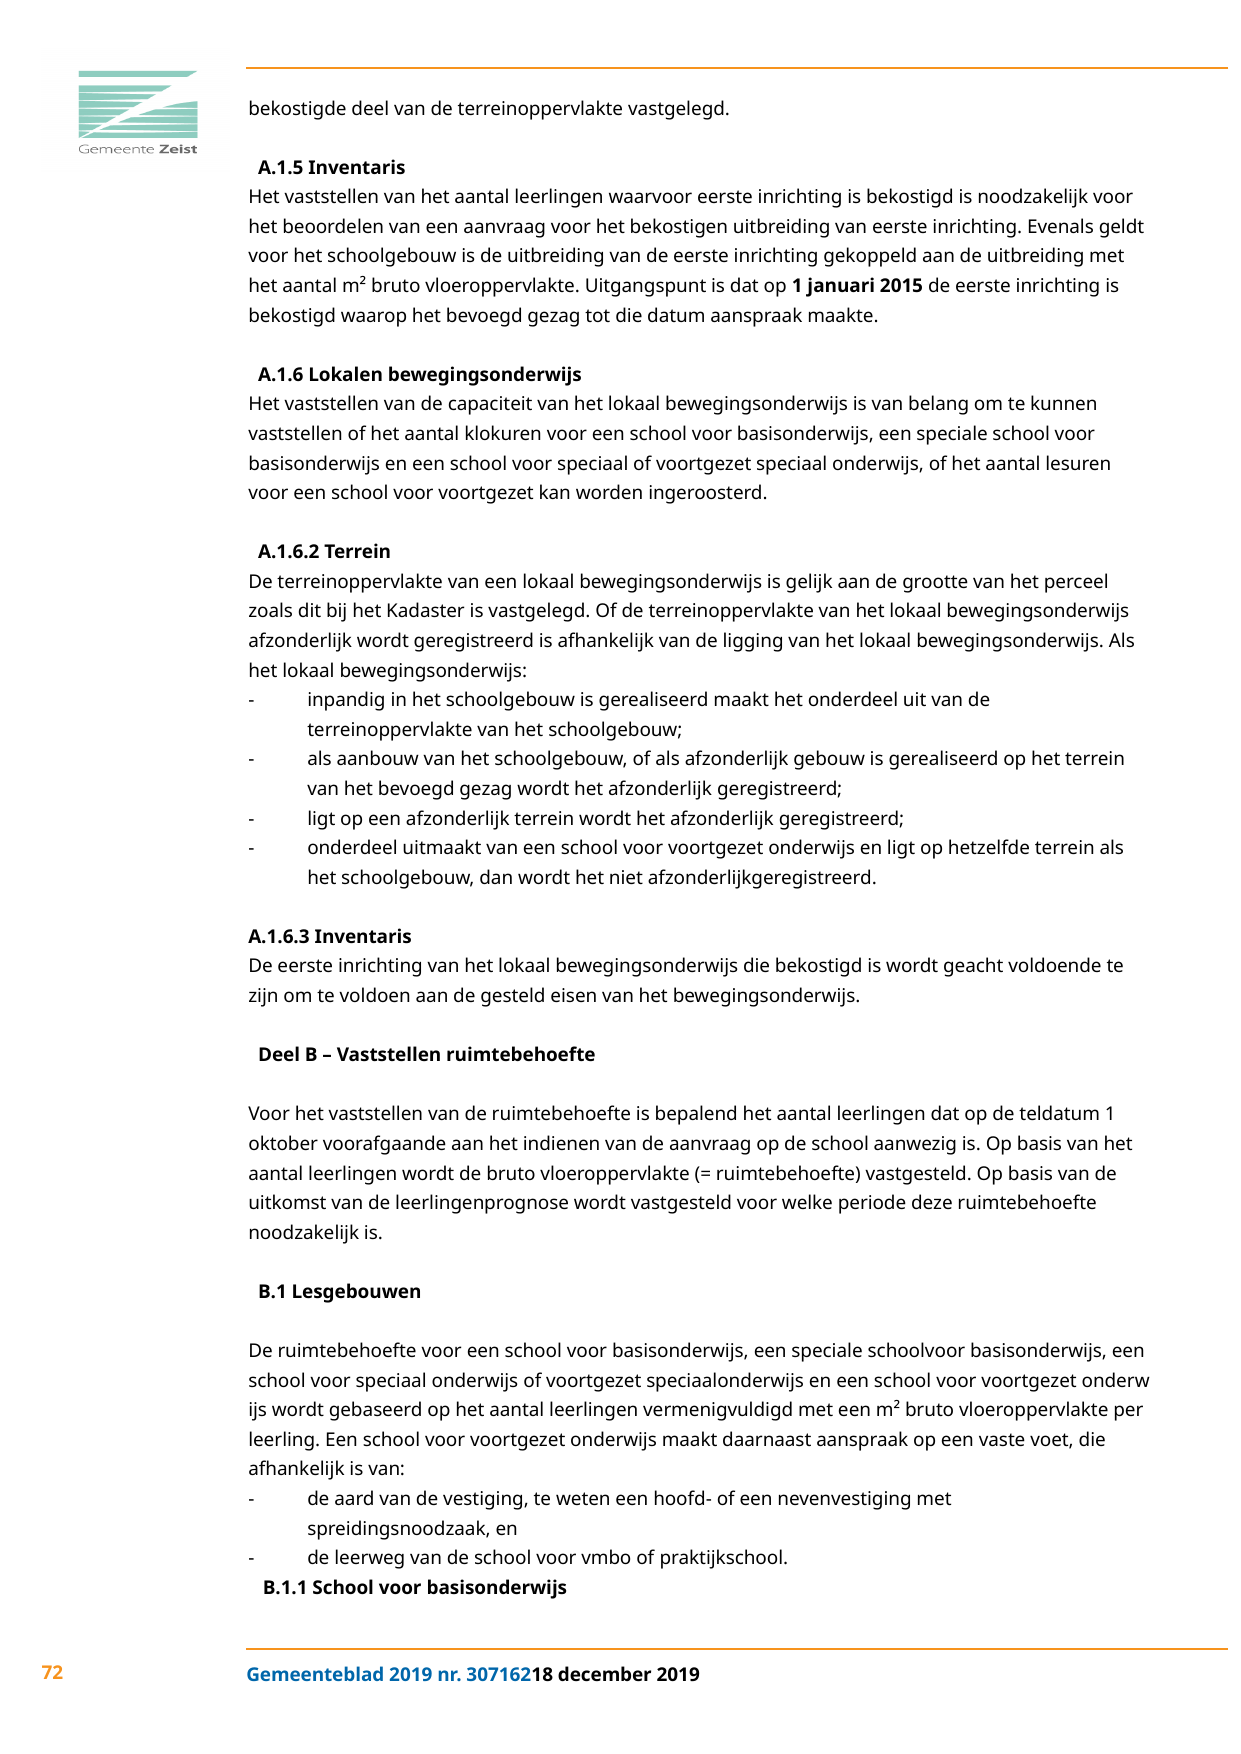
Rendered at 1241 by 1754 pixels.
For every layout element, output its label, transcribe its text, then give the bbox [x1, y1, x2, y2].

text De ruimtebehoefte voor een school voor basisonderwijs, een speciale schoolvoor basisonderwijs, een school voor speciaal onderwijs of voortgezet speciaalonderwijs en een school voor voortgezet onderwijs wordt gebaseerd op het aantal leerlingen vermenigvuldigd met een m² bruto vloeroppervlakte per leerling. Een school voor voortgezet onderwijs maakt daarnaast aanspraak op een vaste voet, die afhankelijk is van: [248, 1337, 1152, 1481]
list de leerweg van de school voor vmbo of praktijkschool. [248, 1544, 1152, 1570]
list als aanbouw van het schoolgebouw, of als afzonderlijk gebouw is gerealiseerd op het terrein van het bevoegd gezag wordt het afzonderlijk geregistreerd; [248, 746, 1152, 801]
list inpandig in het schoolgebouw is gerealiseerd maakt het onderdeel uit van de terreinoppervlakte van het schoolgebouw; [248, 686, 1152, 742]
text De terreinoppervlakte van een lokaal bewegingsonderwijs is gelijk aan de grootte van het perceel zoals dit bij het Kadaster is vastgelegd. Of de terreinoppervlakte van het lokaal bewegingsonderwijs afzonderlijk wordt geregistreerd is afhankelijk van de ligging van het lokaal bewegingsonderwijs. Als het lokaal bewegingsonderwijs: [248, 568, 1152, 683]
text Het vaststellen van het aantal leerlingen waarvoor eerste inrichting is bekostigd is noodzakelijk voor het beoordelen van een aanvraag voor het bekostigen uitbreiding van eerste inrichting. Evenals geldt voor het schoolgebouw is de uitbreiding van de eerste inrichting gekoppeld aan de uitbreiding met het aantal m² bruto vloeroppervlakte. Uitgangspunt is dat op 1 januari 2015 de eerste inrichting is bekostigd waarop het bevoegd gezag tot die datum aanspraak maakte. [248, 183, 1152, 328]
text Het vaststellen van de capaciteit van het lokaal bewegingsonderwijs is van belang om te kunnen vaststellen of het aantal klokuren voor een school voor basisonderwijs, een speciale school voor basisonderwijs en een school voor speciaal of voortgezet speciaal onderwijs, of het aantal lesuren voor een school voor voortgezet kan worden ingeroosterd. [248, 391, 1152, 505]
text Deel B – Vaststellen ruimtebehoefte [248, 1041, 1152, 1067]
text A.1.6.2 Terrein [248, 538, 1152, 564]
text A.1.6 Lokalen bewegingsonderwijs [248, 361, 1152, 387]
text bekostigde deel van de terreinoppervlakte vastgelegd. [248, 95, 1152, 121]
text A.1.6.3 Inventaris [248, 923, 1152, 949]
picture [41, 47, 231, 172]
text B.1.1 School voor basisonderwijs [248, 1574, 1152, 1600]
list de aard van de vestiging, te weten een hoofd- of een nevenvestiging met spreidingsnoodzaak, en [248, 1485, 1152, 1541]
text De eerste inrichting van het lokaal bewegingsonderwijs die bekostigd is wordt geacht voldoende te zijn om te voldoen aan de gesteld eisen van het bewegingsonderwijs. [248, 953, 1152, 1008]
text Voor het vaststellen van de ruimtebehoefte is bepalend het aantal leerlingen dat op de teldatum 1 oktober voorafgaande aan het indienen van de aanvraag op de school aanwezig is. Op basis van het aantal leerlingen wordt de bruto vloeroppervlakte (= ruimtebehoefte) vastgesteld. Op basis van de uitkomst van de leerlingenprognose wordt vastgesteld voor welke periode deze ruimtebehoefte noodzakelijk is. [248, 1101, 1152, 1245]
text B.1 Lesgebouwen [248, 1278, 1152, 1304]
text A.1.5 Inventaris [248, 154, 1152, 180]
list onderdeel uitmaakt van een school voor voortgezet onderwijs en ligt op hetzelfde terrein als het schoolgebouw, dan wordt het niet afzonderlijkgeregistreerd. [248, 834, 1152, 890]
list ligt op een afzonderlijk terrein wordt het afzonderlijk geregistreerd; [248, 805, 1152, 831]
